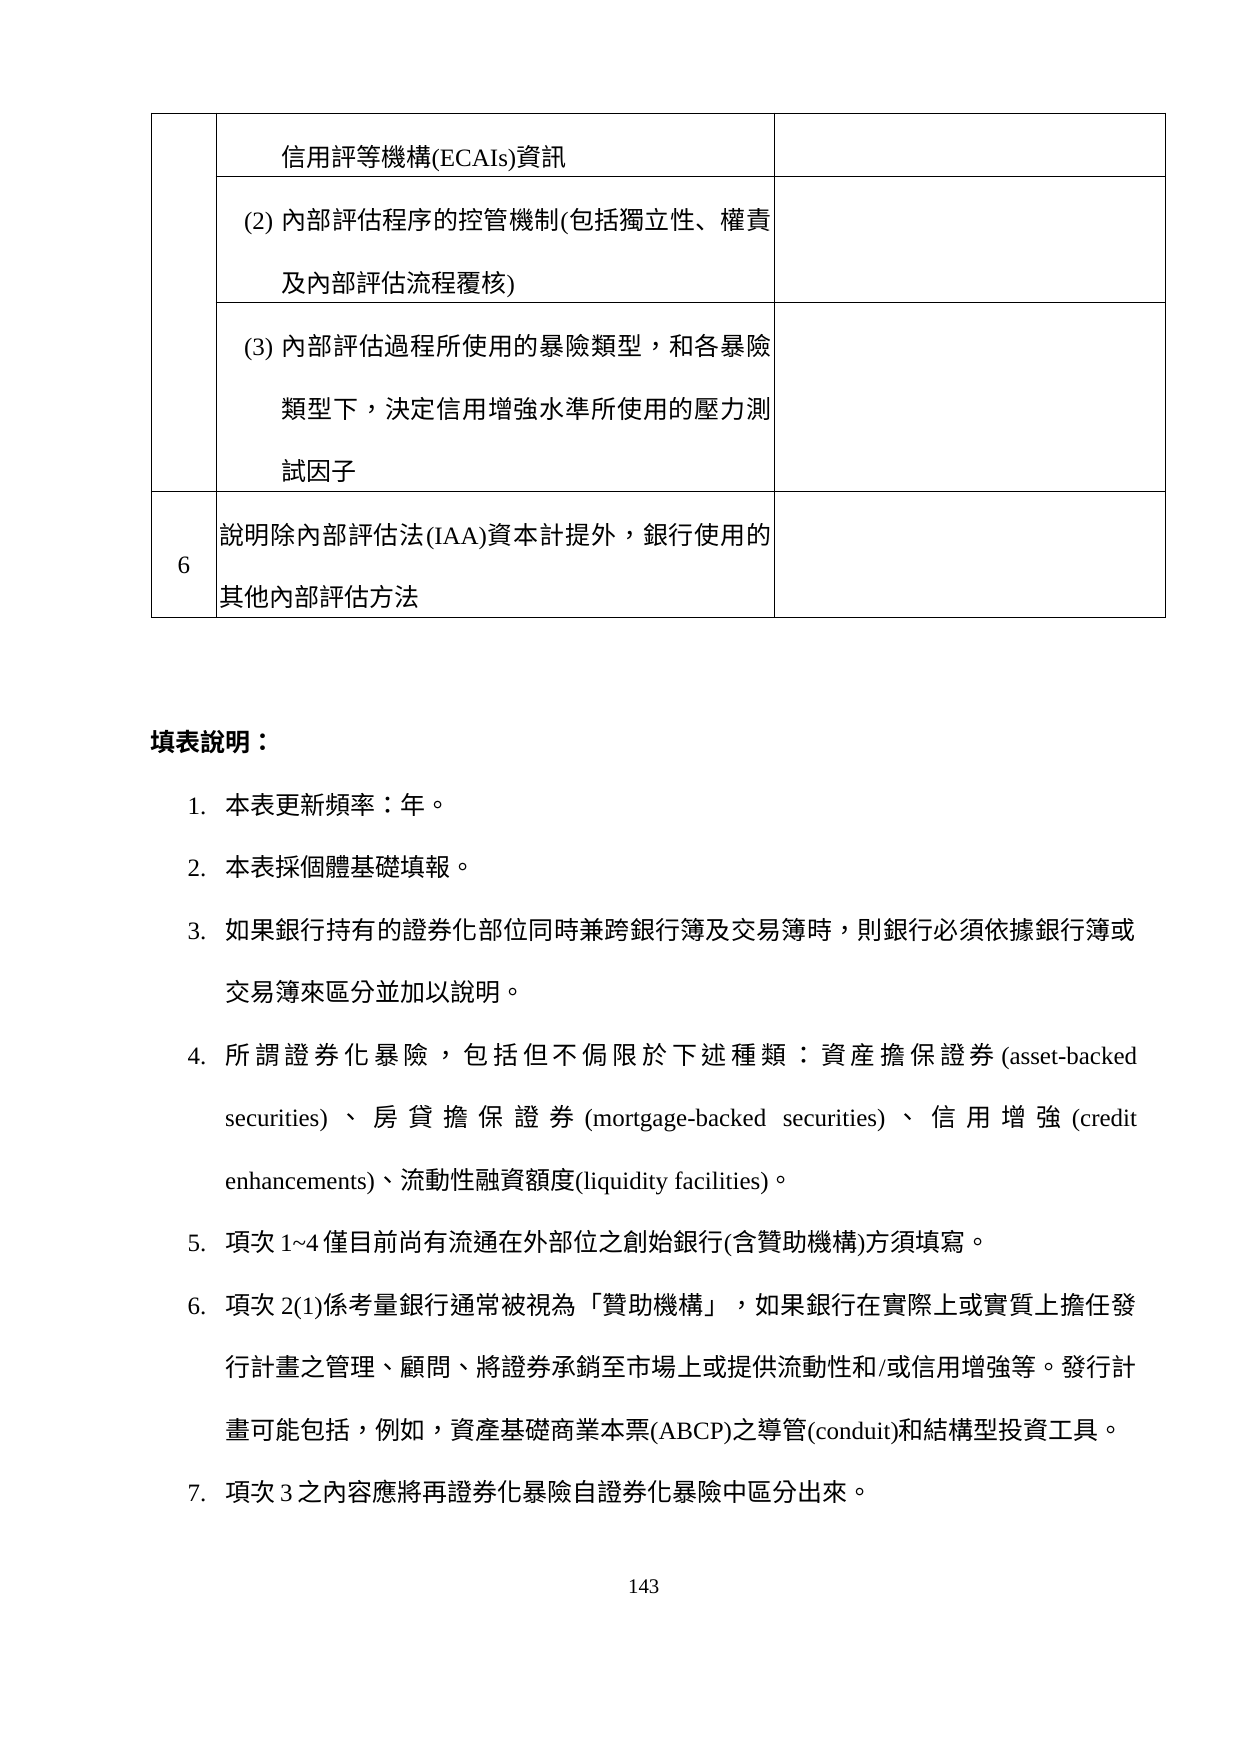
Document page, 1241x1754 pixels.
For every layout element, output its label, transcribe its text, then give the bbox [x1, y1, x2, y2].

table_cell [775, 303, 1165, 491]
table_cell 內部評估過程所使用的暴險類型，和各暴險類型下，決定信用增強水準所使用的壓力測試因子 [217, 303, 774, 491]
list 本表更新頻率：年。 [187, 762, 1137, 824]
list 項次2(1)係考量銀行通常被視為「贊助機構」，如果銀行在實際上或實質上擔任發行計畫之管理、顧問、將證券承銷至市場上或提供流動性和/或信用增強等。發行計畫可能包括，例如，資產基礎商業本票(ABCP)之導管(conduit)和結構型投資工具。 [187, 1262, 1137, 1449]
list 項次3之內容應將再證券化暴險自證券化暴險中區分出來。 [187, 1449, 1137, 1512]
table_cell [775, 492, 1165, 617]
list 本表採個體基礎填報。 [187, 824, 1137, 887]
table_cell [775, 177, 1165, 302]
list 如果銀行持有的證券化部位同時兼跨銀行簿及交易簿時，則銀行必須依據銀行簿或交易簿來區分並加以說明。 [187, 887, 1137, 1012]
list 項次1~4僅目前尚有流通在外部位之創始銀行(含贊助機構)方須填寫。 [187, 1199, 1137, 1262]
list 所謂證券化暴險，包括但不侷限於下述種類：資産擔保證券(asset-backed securities)、房貸擔保證券(mortgage-backed securities)、信用增強(credit enhancements)、流動性融資額度(liquidity facilities)。 [187, 1012, 1137, 1199]
table_cell 說明除內部評估法(IAA)資本計提外，銀行使用的其他內部評估方法 [217, 492, 774, 617]
table_cell 6 [152, 492, 216, 617]
table_cell 內部評估程序的控管機制(包括獨立性、權責及內部評估流程覆核) [217, 177, 774, 302]
table_cell [775, 114, 1165, 176]
table_cell 信用評等機構(ECAIs)資訊 [217, 114, 774, 176]
text 填表說明： [150, 699, 1137, 762]
table_cell [152, 114, 216, 491]
